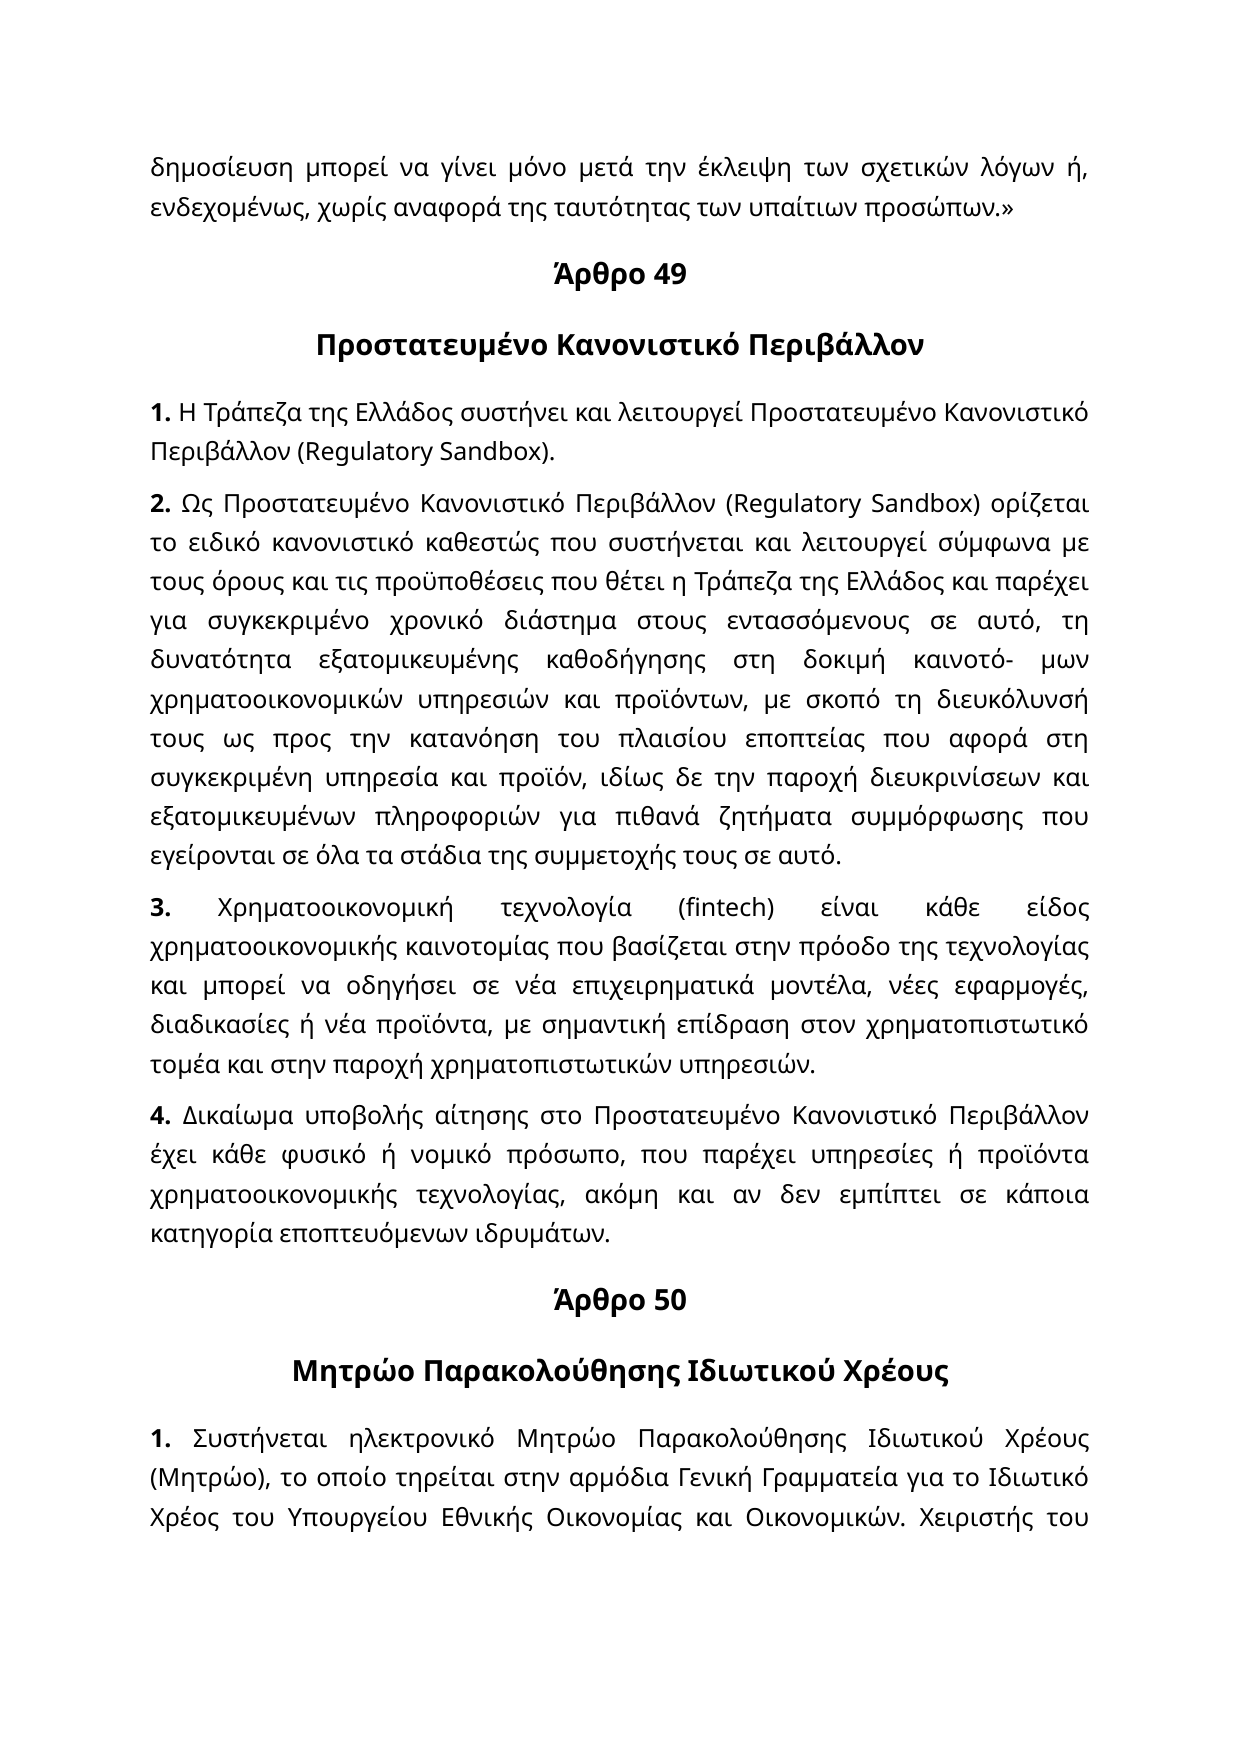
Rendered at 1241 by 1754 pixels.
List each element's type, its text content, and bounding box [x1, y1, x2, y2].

text 1. Η Τράπεζα της Ελλάδος συστήνει και λειτουργεί Προστατευμένο Κανονιστικό Περιβάλλον (Regulatory Sandbox). [150, 394, 1090, 468]
text 2. Ως Προστατευμένο Κανονιστικό Περιβάλλον (Regulatory Sandbox) ορίζεται το ειδικό κανονιστικό καθεστώς που συστήνεται και λειτουργεί σύμφωνα με τους όρους και τις προϋποθέσεις που θέτει η Τράπεζα της Ελλάδος και παρέχει για συγκεκριμένο χρονικό διάστημα στους εντασσόμενους σε αυτό, τη δυνατότητα εξατομικευμένης καθοδήγησης στη δοκιμή καινοτό- μων χρηματοοικονομικών υπηρεσιών και προϊόντων, με σκοπό τη διευκόλυνσή τους ως προς την κατανόηση του πλαισίου εποπτείας που αφορά στη συγκεκριμένη υπηρεσία και προϊόν, ιδίως δε την παροχή διευκρινίσεων και εξατομικευμένων πληροφοριών για πιθανά ζητήματα συμμόρφωσης που εγείρονται σε όλα τα στάδια της συμμετοχής τους σε αυτό. [150, 485, 1090, 872]
subtitle Άρθρο 50 [150, 1279, 1090, 1319]
text 3. Χρηματοοικονομική τεχνολογία (fintech) είναι κάθε είδος χρηματοοικονομικής καινοτομίας που βασίζεται στην πρόοδο της τεχνολογίας και μπορεί να οδηγήσει σε νέα επιχειρηματικά μοντέλα, νέες εφαρμογές, διαδικασίες ή νέα προϊόντα, με σημαντική επίδραση στον χρηματοπιστωτικό τομέα και στην παροχή χρηματοπιστωτικών υπηρεσιών. [150, 889, 1090, 1080]
text 4. Δικαίωμα υποβολής αίτησης στο Προστατευμένο Κανονιστικό Περιβάλλον έχει κάθε φυσικό ή νομικό πρόσωπο, που παρέχει υπηρεσίες ή προϊόντα χρηματοοικονομικής τεχνολογίας, ακόμη και αν δεν εμπίπτει σε κάποια κατηγορία εποπτευόμενων ιδρυμάτων. [150, 1098, 1090, 1249]
subtitle Προστατευμένο Κανονιστικό Περιβάλλον [150, 324, 1090, 364]
subtitle Άρθρο 49 [150, 253, 1090, 293]
subtitle Μητρώο Παρακολούθησης Ιδιωτικού Χρέους [150, 1350, 1090, 1390]
text δημοσίευση μπορεί να γίνει μόνο μετά την έκλειψη των σχετικών λόγων ή, ενδεχομένως, χωρίς αναφορά της ταυτότητας των υπαίτιων προσώπων.» [150, 150, 1090, 223]
text 1. Συστήνεται ηλεκτρονικό Μητρώο Παρακολούθησης Ιδιωτικού Χρέους (Μητρώο), το οποίο τηρείται στην αρμόδια Γενική Γραμματεία για το Ιδιωτικό Χρέος του Υπουργείου Εθνικής Οικονομίας και Οικονομικών. Χειριστής του [150, 1421, 1090, 1533]
